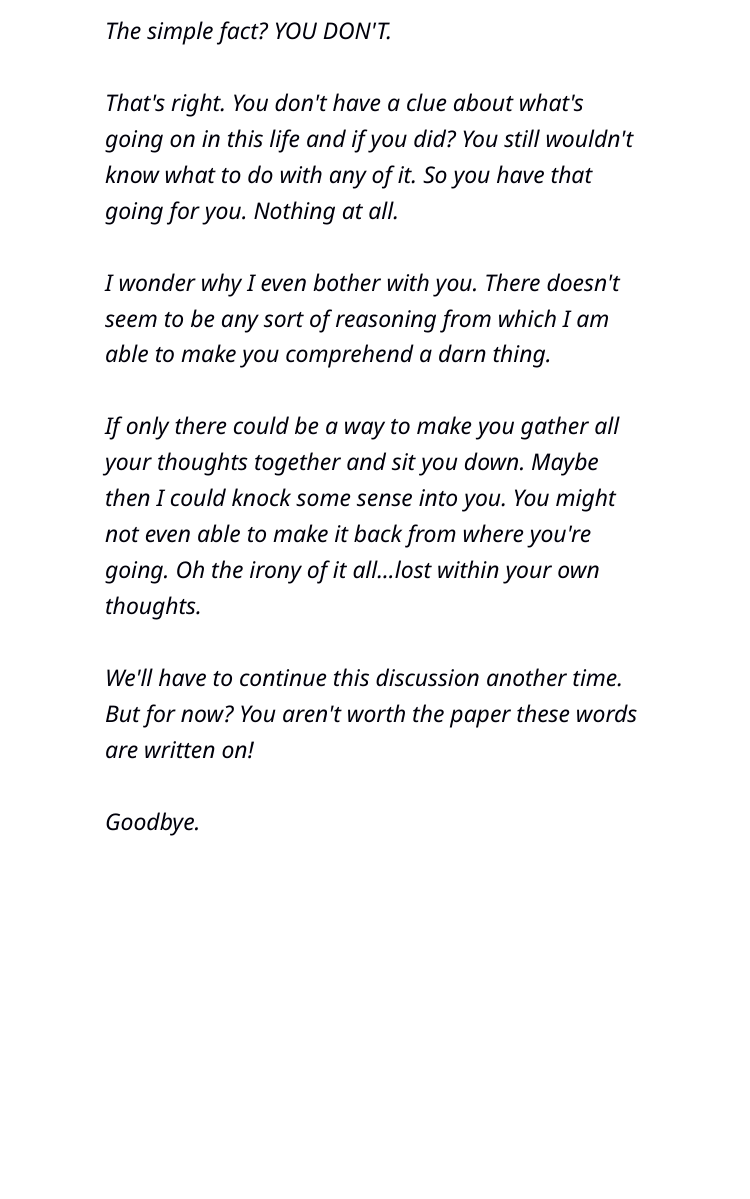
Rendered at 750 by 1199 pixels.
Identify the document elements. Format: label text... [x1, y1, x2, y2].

text We'll have to continue this discussion another time. But for now? You aren't worth the paper these words are written on! [105, 662, 645, 765]
text That's right. You don't have a clue about what's going on in this life and if you did? You still wouldn't know what to do with any of it. So you have that going for you. Nothing at all. [105, 87, 645, 226]
text I wonder why I even bother with you. There doesn't seem to be any sort of reasoning from which I am able to make you comprehend a darn thing. [105, 267, 645, 370]
text The simple fact? YOU DON'T. [105, 15, 645, 46]
text Goodbye. [105, 806, 645, 837]
text If only there could be a way to make you gather all your thoughts together and sit you down. Maybe then I could knock some sense into you. You might not even able to make it back from where you're going. Oh the irony of it all...lost within your own thoughts. [105, 410, 645, 621]
